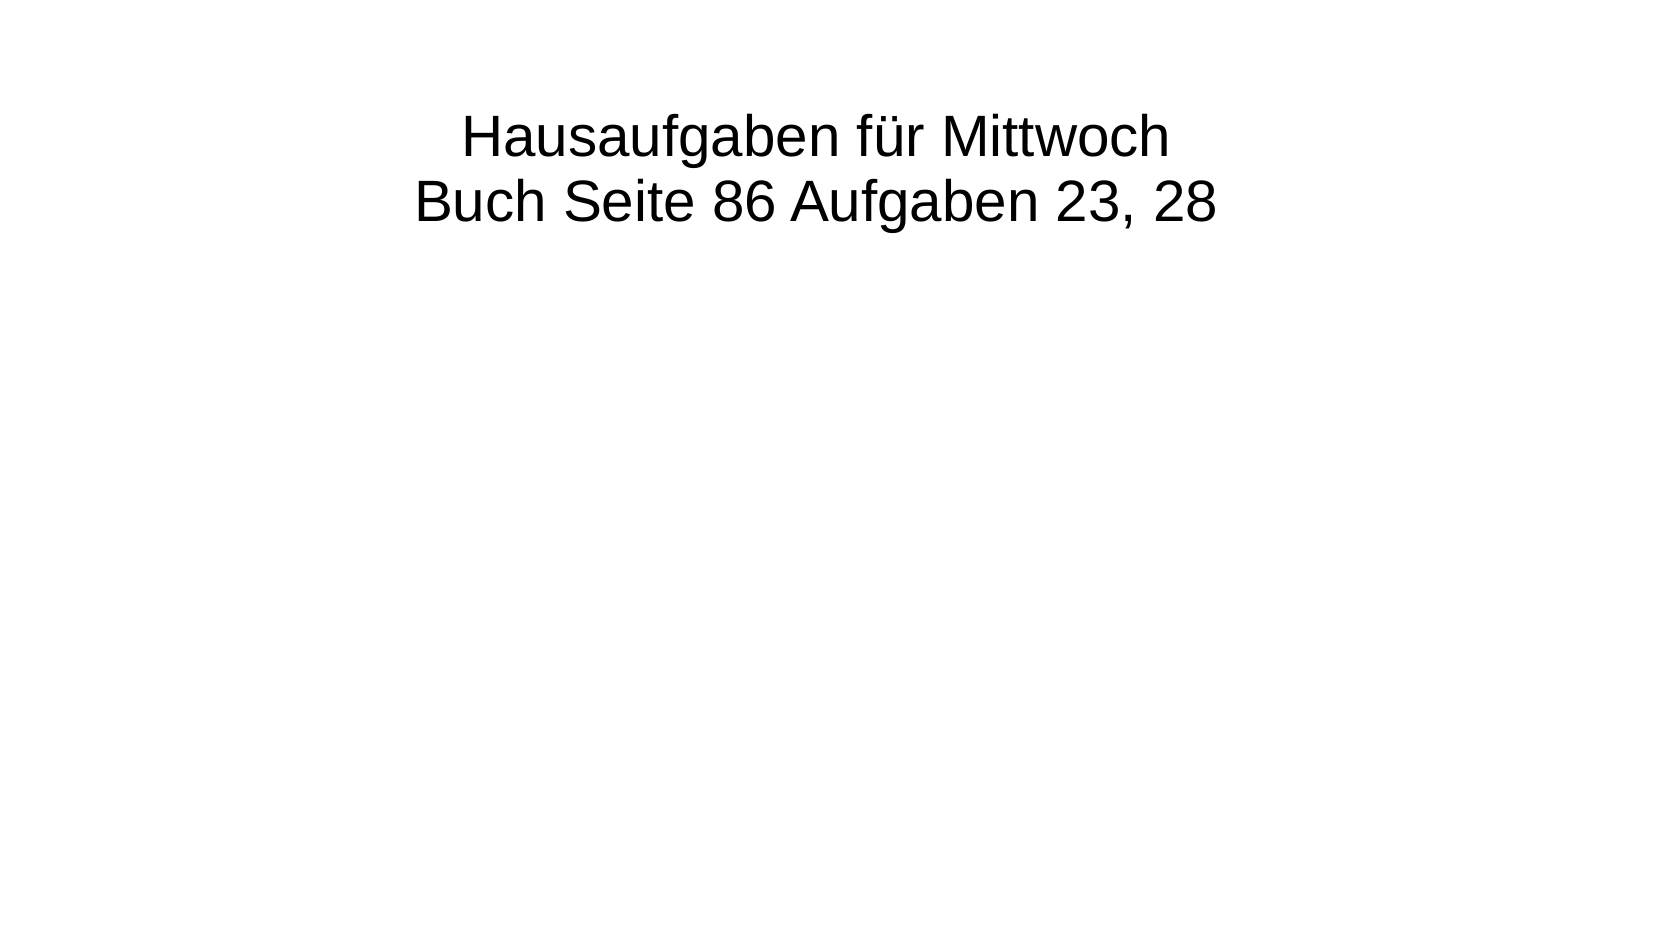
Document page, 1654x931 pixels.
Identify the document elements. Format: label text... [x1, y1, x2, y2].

title Hausaufgaben für Mittwoch Buch Seite 86 Aufgaben 23, 28 [72, 103, 1561, 299]
